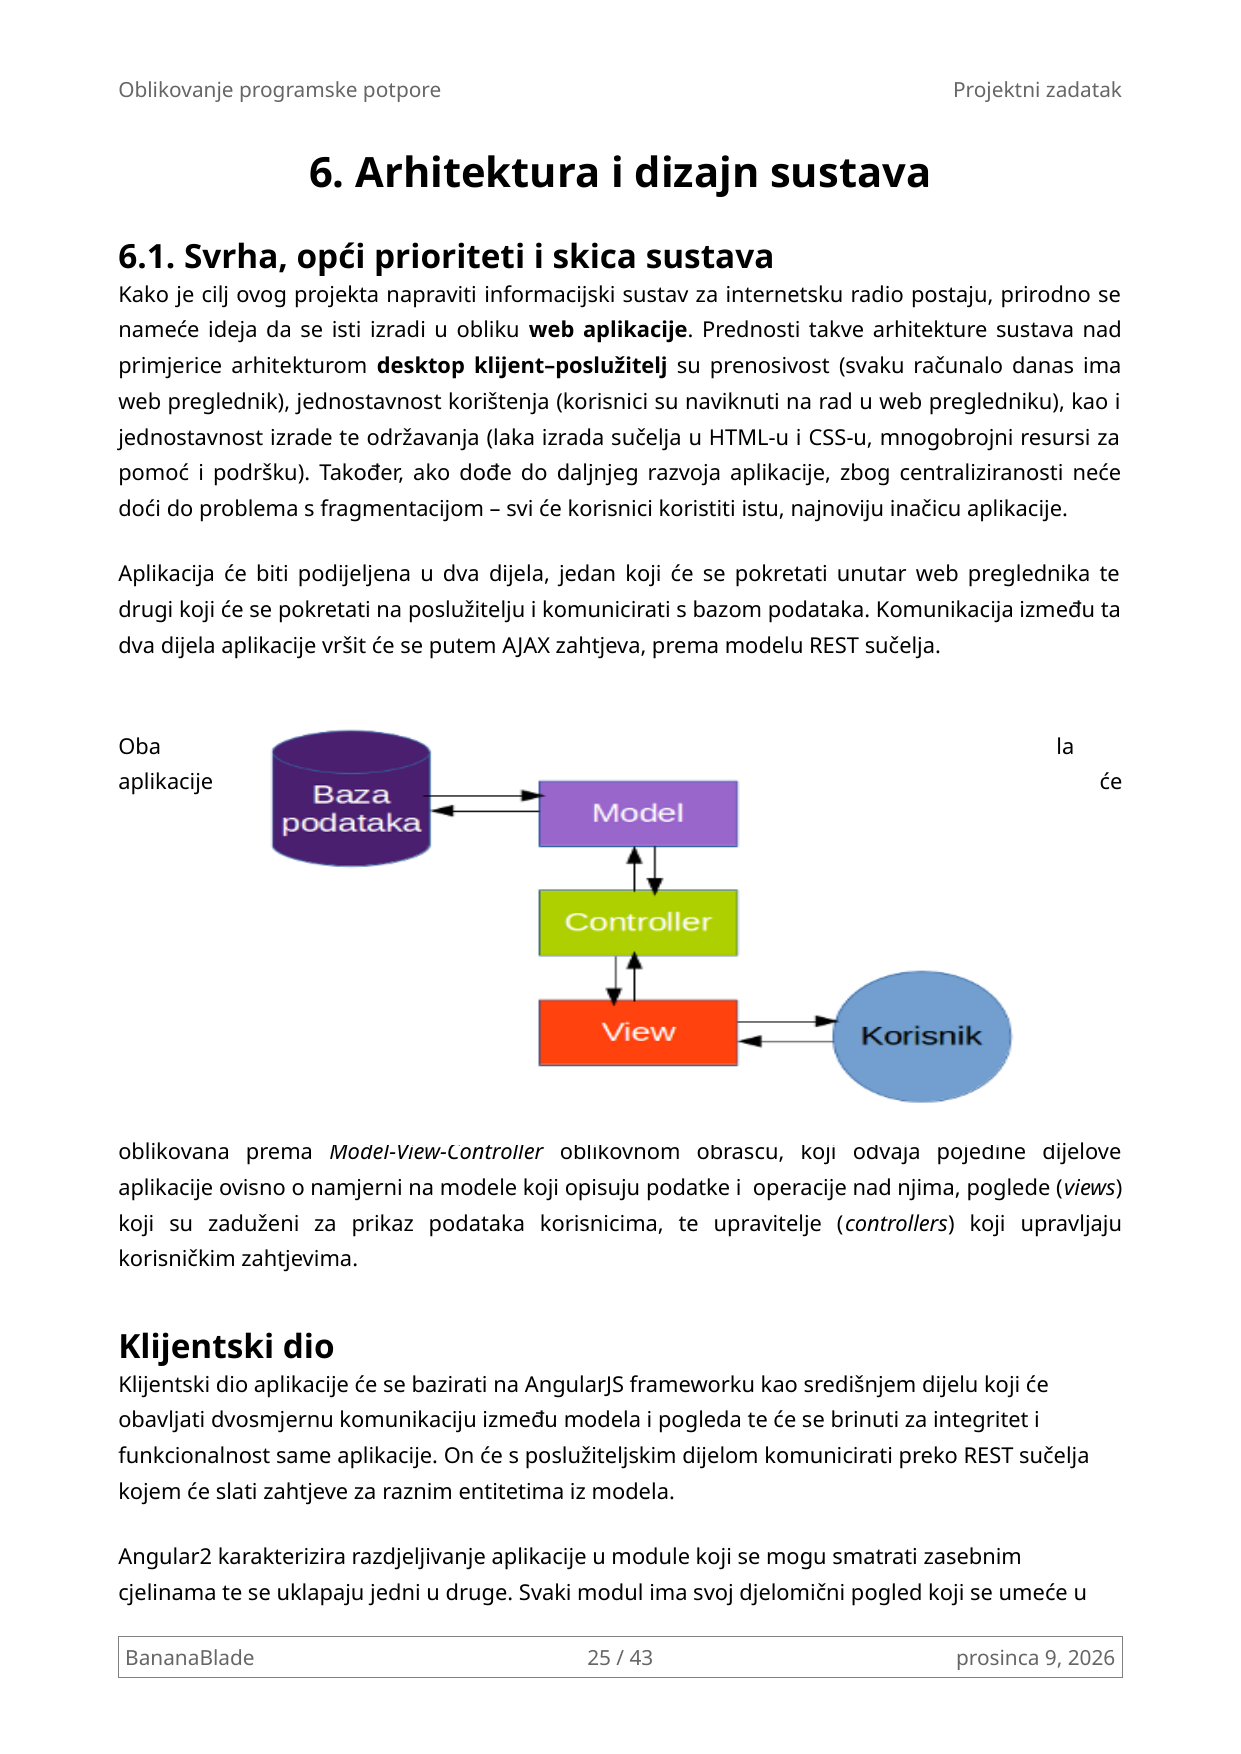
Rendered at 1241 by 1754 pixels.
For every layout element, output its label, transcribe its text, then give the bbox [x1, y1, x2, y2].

text Klijentski dio aplikacije će se bazirati na AngularJS frameworku kao središnjem dijelu koji će obavljati dvosmjernu komunikaciju između modela i pogleda te će se brinuti za integritet i funkcionalnost same aplikacije. On će s poslužiteljskim dijelom komunicirati preko REST sučelja kojem će slati zahtjeve za raznim entitetima iz modela. [118, 1368, 1122, 1506]
subtitle 6.1. Svrha, opći prioriteti i skica sustava [118, 233, 1122, 279]
subtitle Klijentski dio [118, 1323, 1122, 1368]
text Aplikacija će biti podijeljena u dva dijela, jedan koji će se pokretati unutar web preglednika te drugi koji će se pokretati na poslužitelju i komunicirati s bazom podataka. Komunikacija između ta dva dijela aplikacije vršit će se putem AJAX zahtjeva, prema modelu REST sučelja. [118, 558, 1122, 659]
text Oba dijela aplikacije bit će oblikovana prema Model-View-Controller oblikovnom obrascu, koji odvaja pojedine dijelove aplikacije ovisno o namjerni na modele koji opisuju podatke i operacije nad njima, poglede (views) koji su zaduženi za prikaz podataka korisnicima, te upravitelje (controllers) koji upravljaju korisničkim zahtjevima. [118, 695, 1122, 1273]
subtitle 6. Arhitektura i dizajn sustava [118, 143, 1122, 200]
text Angular2 karakterizira razdjeljivanje aplikacije u module koji se mogu smatrati zasebnim cjelinama te se uklapaju jedni u druge. Svaki modul ima svoj djelomični pogled koji se umeće u [118, 1541, 1122, 1606]
text Kako je cilj ovog projekta napraviti informacijski sustav za internetsku radio postaju, prirodno se nameće ideja da se isti izradi u obliku web aplikacije. Prednosti takve arhitekture sustava nad primjerice arhitekturom desktop klijent–poslužitelj su prenosivost (svaku računalo danas ima web preglednik), jednostavnost korištenja (korisnici su naviknuti na rad u web pregledniku), kao i jednostavnost izrade te održavanja (laka izrada sučelja u HTML-u i CSS-u, mnogobrojni resursi za pomoć i podršku). Također, ako dođe do daljnjeg razvoja aplikacije, zbog centraliziranosti neće doći do problema s fragmentacijom – svi će korisnici koristiti istu, najnoviju inačicu aplikacije. [118, 279, 1122, 523]
